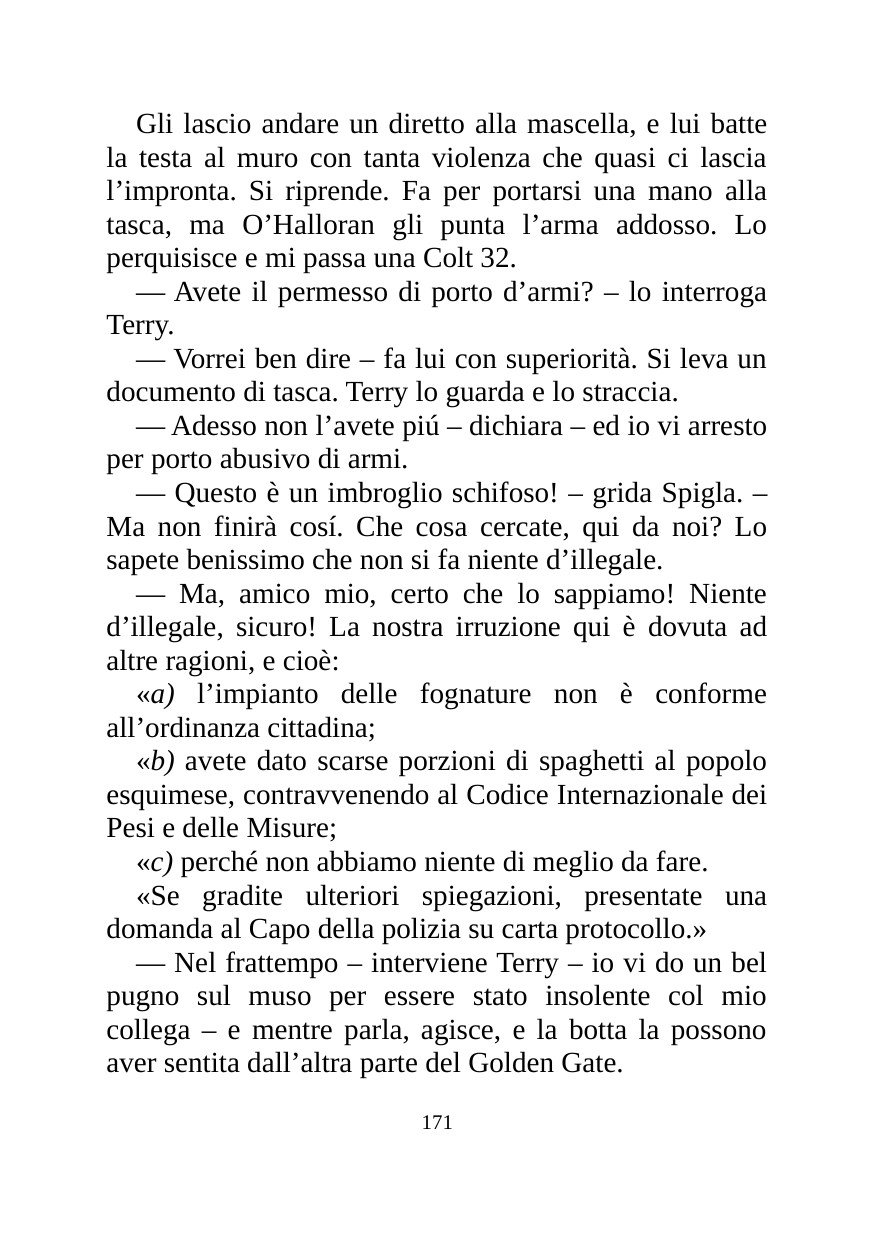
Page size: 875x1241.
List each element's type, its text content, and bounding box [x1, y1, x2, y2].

text Gli lascio andare un diretto alla mascella, e lui batte la testa al muro con tanta violenza che quasi ci lascia l’impronta. Si riprende. Fa per portarsi una mano alla tasca, ma O’Halloran gli punta l’arma addosso. Lo perquisisce e mi passa una Colt 32. [106, 106, 768, 274]
text — Ma, amico mio, certo che lo sappiamo! Niente d’illegale, sicuro! La nostra irruzione qui è dovuta ad altre ragioni, e cioè: [106, 576, 768, 676]
text — Vorrei ben dire – fa lui con superiorità. Si leva un documento di tasca. Terry lo guarda e lo straccia. [106, 341, 768, 408]
text — Questo è un imbroglio schifoso! – grida Spigla. – Ma non finirà cosí. Che cosa cercate, qui da noi? Lo sapete benissimo che non si fa niente d’illegale. [106, 475, 768, 576]
text «b) avete dato scarse porzioni di spaghetti al popolo esquimese, contravvenendo al Codice Internazionale dei Pesi e delle Misure; [106, 743, 768, 844]
text — Avete il permesso di porto d’armi? – lo interroga Terry. [106, 274, 768, 341]
text — Nel frattempo – interviene Terry – io vi do un bel pugno sul muso per essere stato insolente col mio collega – e mentre parla, agisce, e la botta la possono aver sentita dall’altra parte del Golden Gate. [106, 945, 768, 1079]
text «Se gradite ulteriori spiegazioni, presentate una domanda al Capo della polizia su carta protocollo.» [106, 878, 768, 945]
text «a) l’impianto delle fognature non è conforme all’ordinanza cittadina; [106, 676, 768, 743]
text — Adesso non l’avete piú – dichiara – ed io vi arresto per porto abusivo di armi. [106, 408, 768, 475]
text «c) perché non abbiamo niente di meglio da fare. [106, 844, 768, 878]
